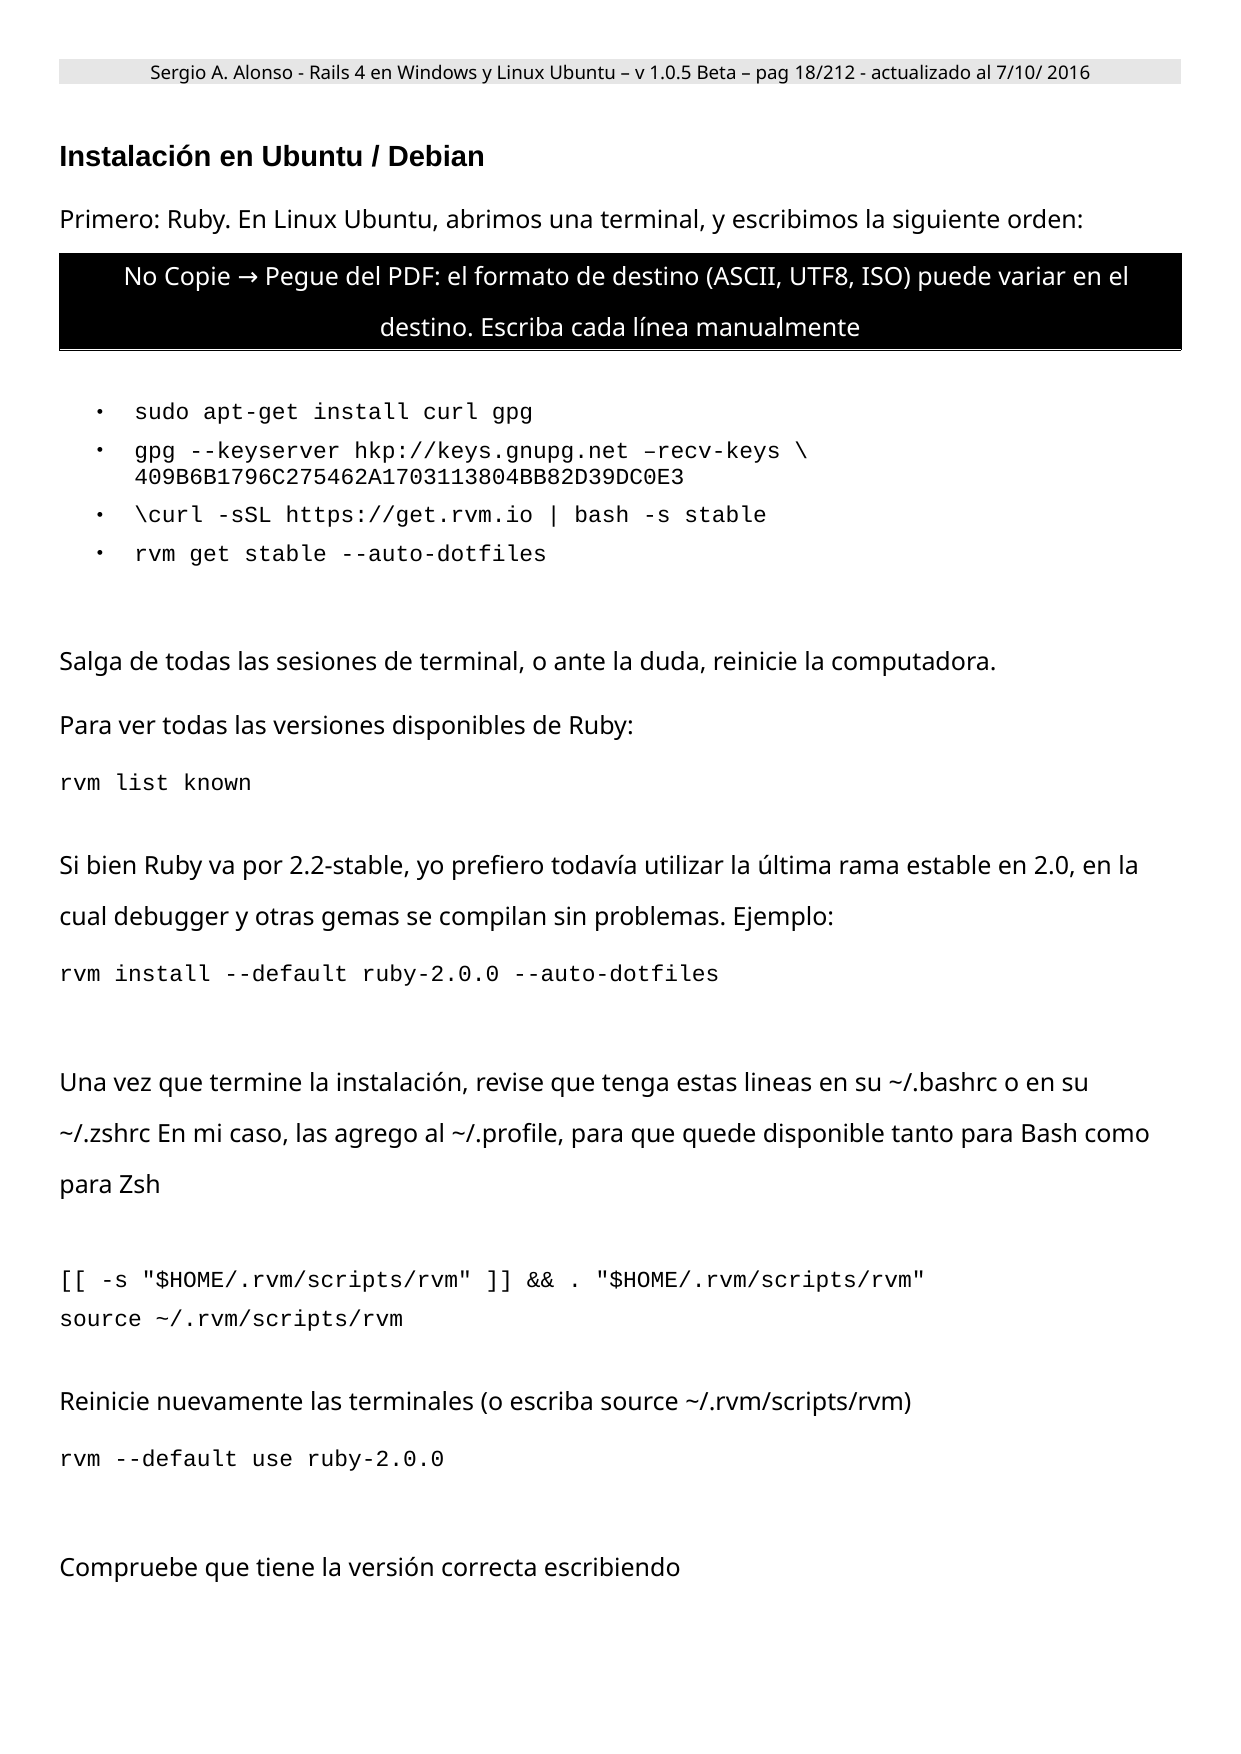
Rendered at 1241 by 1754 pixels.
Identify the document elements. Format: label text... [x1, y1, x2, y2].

list gpg --keyserver hkp://keys.gnupg.net –recv-keys \ 409B6B1796C275462A1703113804BB82D39DC0E3 [97, 439, 1181, 491]
list \curl -sSL https://get.rvm.io | bash -s stable [97, 503, 1181, 529]
table_header No Copie → Pegue del PDF: el formato de destino (ASCII, UTF8, ISO) puede variar en el destino. Escriba cada línea manualmente [60, 254, 1181, 349]
list rvm get stable --auto-dotfiles [97, 542, 1181, 568]
text [[ -s "$HOME/.rvm/scripts/rvm" ]] && . "$HOME/.rvm/scripts/rvm" [59, 1268, 1181, 1294]
text Reinicie nuevamente las terminales (o escriba source ~/.rvm/scripts/rvm) [59, 1384, 1181, 1418]
text source ~/.rvm/scripts/rvm [59, 1307, 1181, 1333]
list sudo apt-get install curl gpg [97, 401, 1181, 427]
text rvm list known [59, 771, 1181, 797]
text Una vez que termine la instalación, revise que tenga estas lineas en su ~/.bashrc o en su ~/.zshrc En mi caso, las agrego al ~/.profile, para que quede disponible tanto para Bash como para Zsh [59, 1064, 1181, 1201]
text Compruebe que tiene la versión correcta escribiendo [59, 1549, 1181, 1583]
subtitle Instalación en Ubuntu / Debian [59, 139, 1181, 173]
text Para ver todas las versiones disponibles de Ruby: [59, 707, 1181, 742]
text rvm --default use ruby-2.0.0 [59, 1447, 1181, 1473]
text rvm install --default ruby-2.0.0 --auto-dotfiles [59, 962, 1181, 988]
text Si bien Ruby va por 2.2-stable, yo prefiero todavía utilizar la última rama estable en 2.0, en la cual debugger y otras gemas se compilan sin problemas. Ejemplo: [59, 848, 1181, 933]
text Primero: Ruby. En Linux Ubuntu, abrimos una terminal, y escribimos la siguiente orden: [59, 202, 1181, 236]
text Salga de todas las sesiones de terminal, o ante la duda, reinicie la computadora. [59, 644, 1181, 678]
